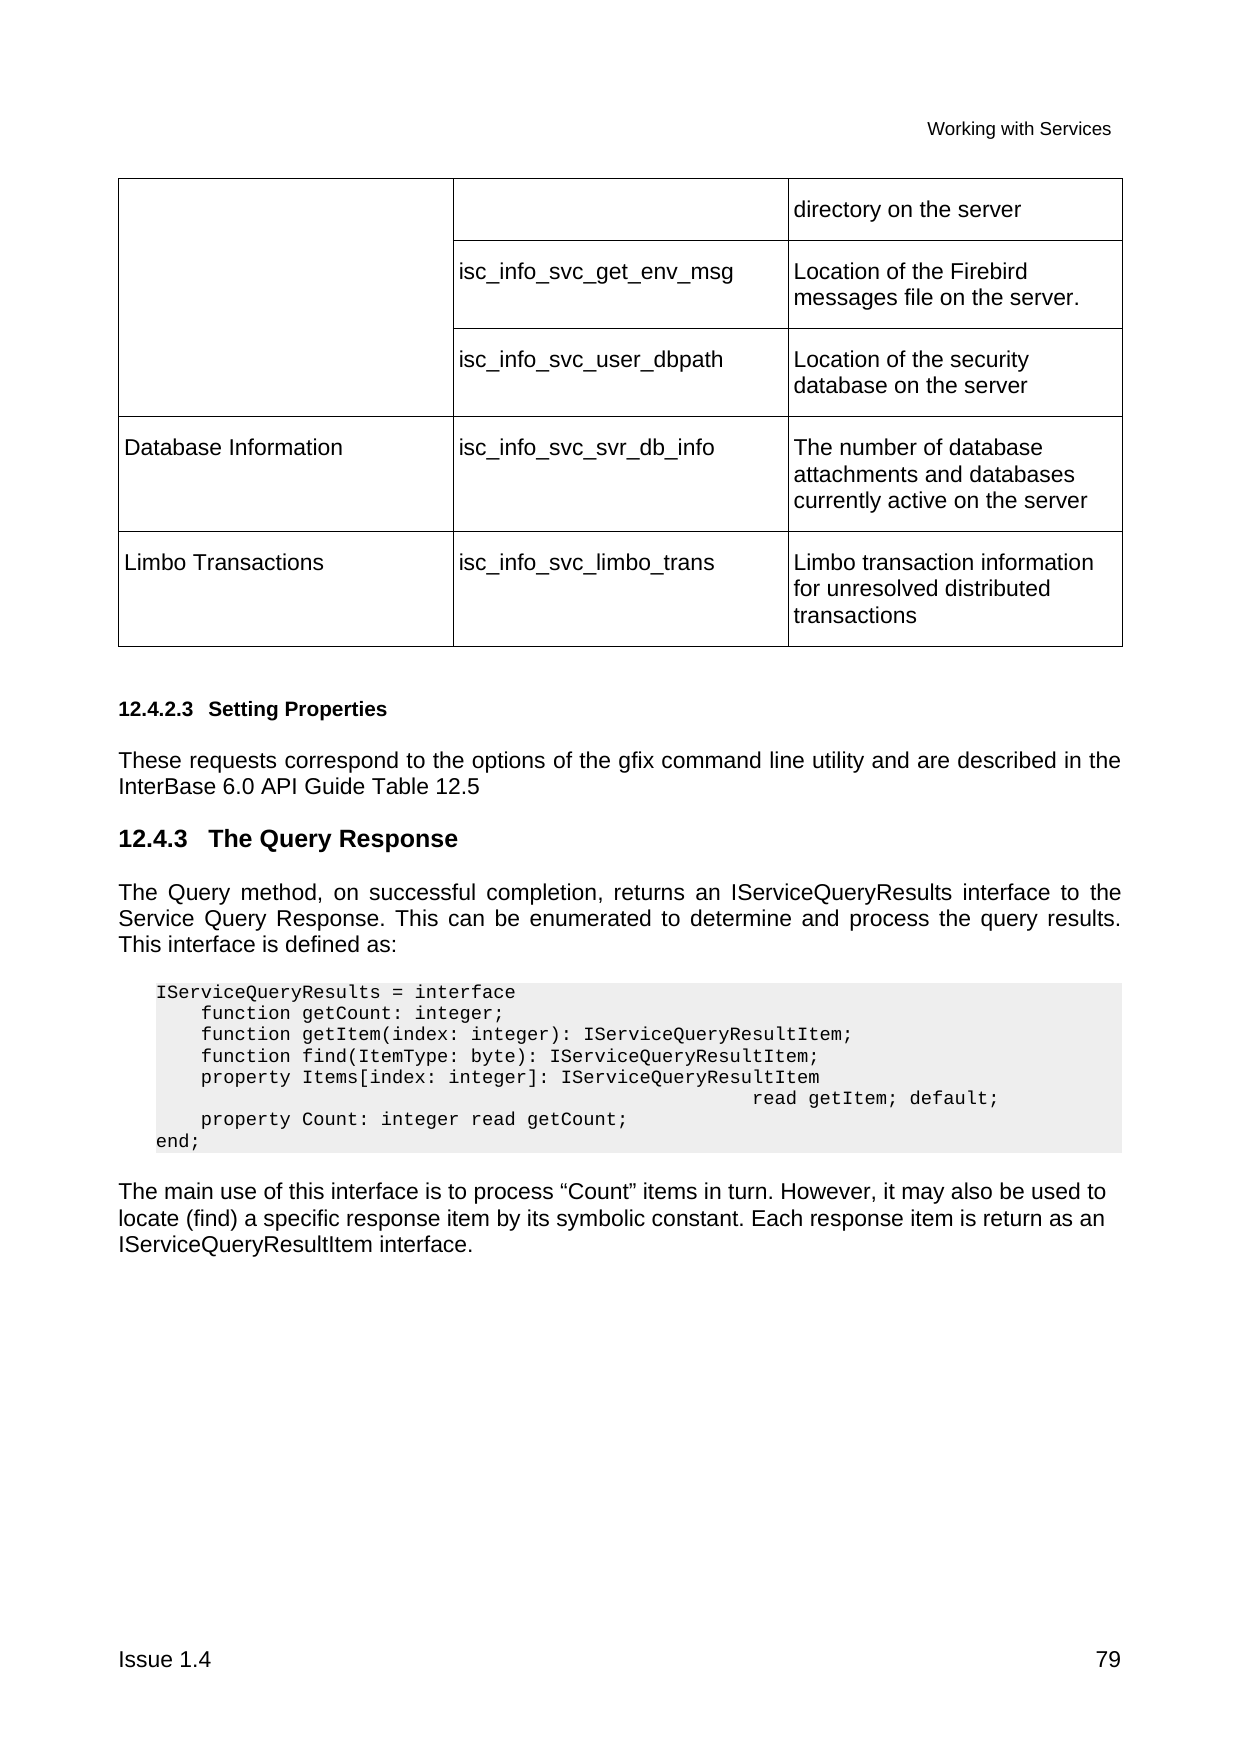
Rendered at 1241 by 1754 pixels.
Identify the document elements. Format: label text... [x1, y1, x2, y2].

table_cell isc_info_svc_limbo_trans [454, 532, 788, 646]
text function getCount: integer; [156, 1004, 1122, 1025]
text IServiceQueryResults = interface [156, 983, 1122, 1004]
table_cell Location of the Firebird messages file on the server. [789, 241, 1122, 328]
table_cell directory on the server [789, 179, 1122, 240]
table_cell The number of database attachments and databases currently active on the server [789, 417, 1122, 531]
text property Items[index: integer]: IServiceQueryResultItem [156, 1068, 1122, 1089]
subtitle The Query Response [118, 824, 1122, 853]
text The main use of this interface is to process “Count” items in turn. However, it may also be used to locate (find) a specific response item by its symbolic constant. Each response item is return as an IServiceQueryResultItem interface. [118, 1178, 1122, 1257]
text The Query method, on successful completion, returns an IServiceQueryResults interface to the Service Query Response. This can be enumerated to determine and process the query results. This interface is defined as: [118, 878, 1122, 958]
table_cell Limbo Transactions [119, 532, 453, 646]
text These requests correspond to the options of the gfix command line utility and are described in the InterBase 6.0 API Guide Table 12.5 [118, 747, 1122, 799]
table_cell Location of the security database on the server [789, 329, 1122, 416]
table_cell Limbo transaction information for unresolved distributed transactions [789, 532, 1122, 646]
table_cell isc_info_svc_svr_db_info [454, 417, 788, 531]
table_cell [119, 179, 453, 416]
table_cell isc_info_svc_user_dbpath [454, 329, 788, 416]
table_cell [454, 179, 788, 240]
text function getItem(index: integer): IServiceQueryResultItem; [156, 1025, 1122, 1046]
table_cell Database Information [119, 417, 453, 531]
text property Count: integer read getCount; [156, 1110, 1122, 1131]
text function find(ItemType: byte): IServiceQueryResultItem; [156, 1046, 1122, 1068]
subtitle Setting Properties [118, 697, 1122, 721]
table_cell isc_info_svc_get_env_msg [454, 241, 788, 328]
text read getItem; default; [156, 1089, 1122, 1110]
text end; [156, 1131, 1122, 1153]
